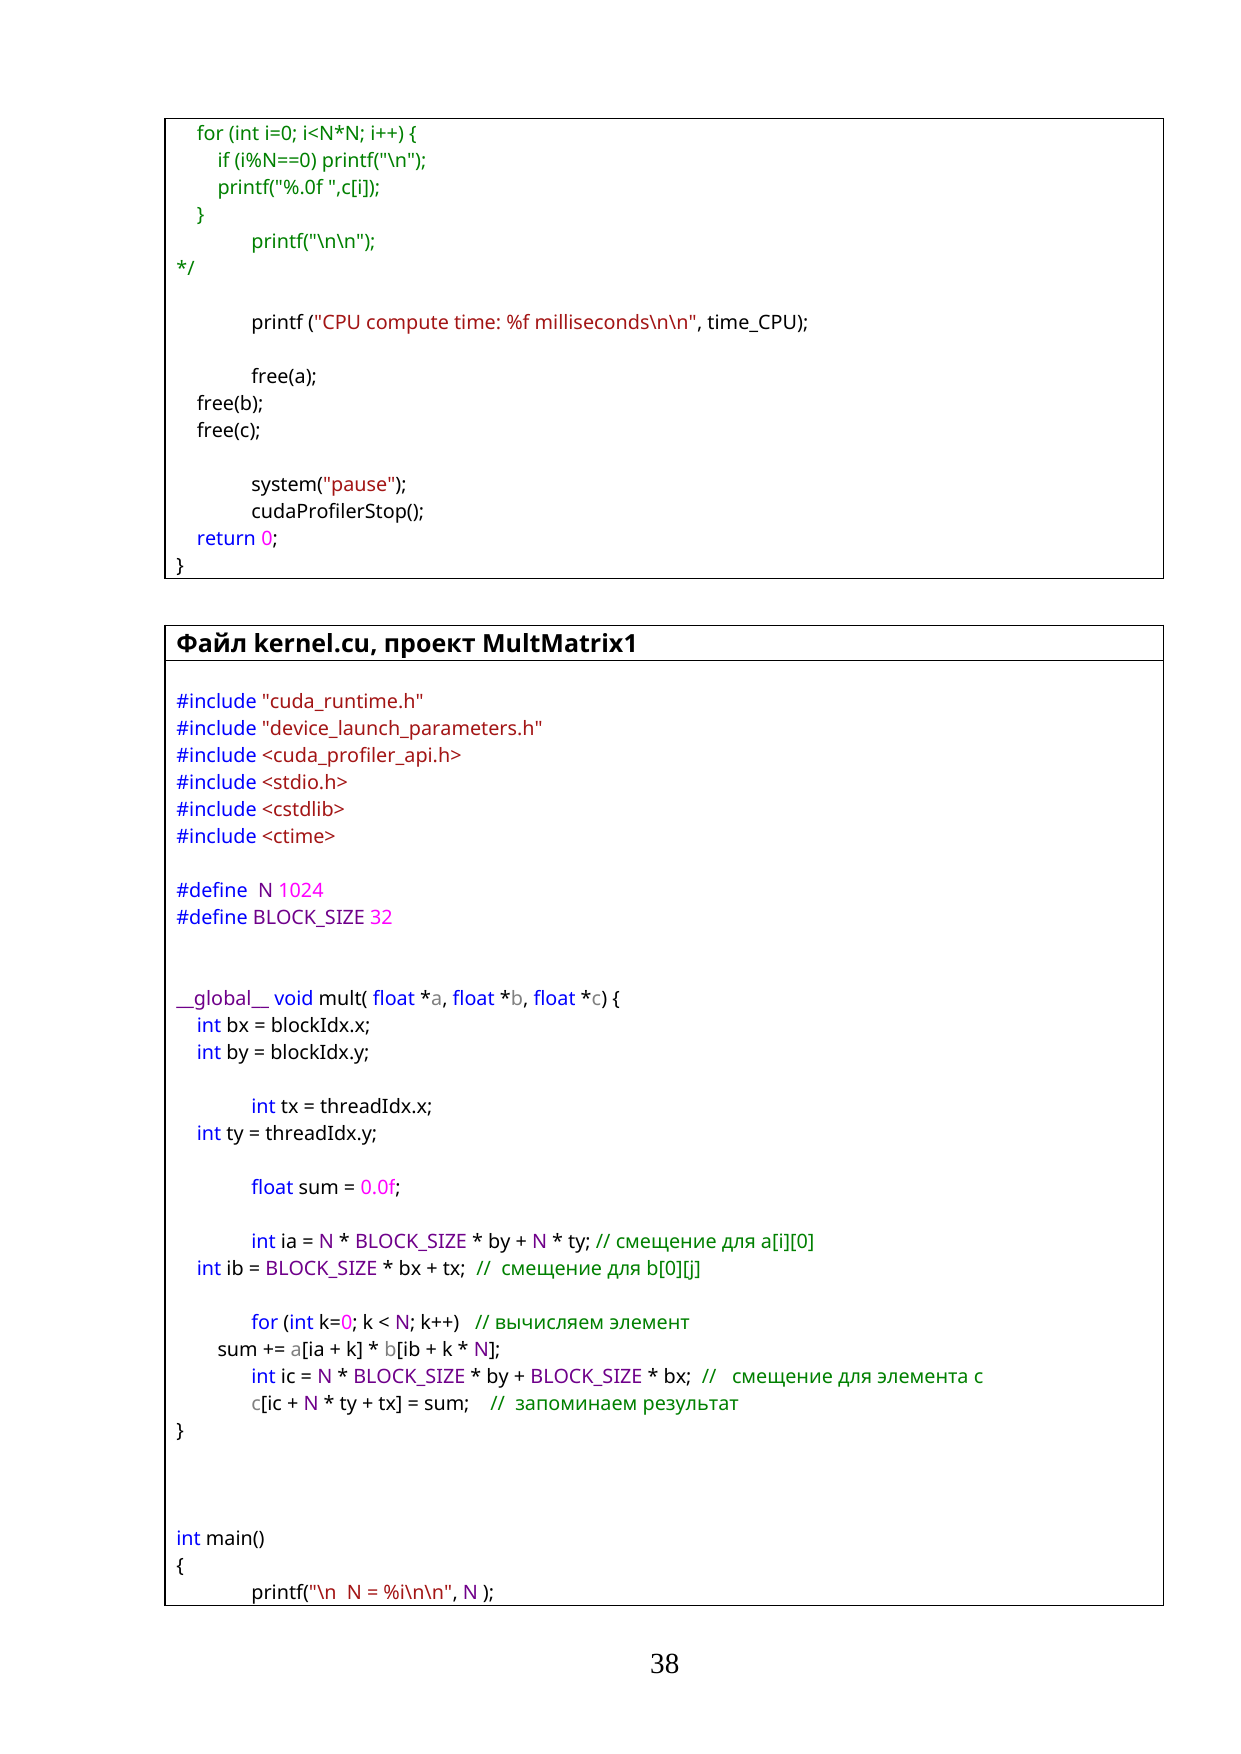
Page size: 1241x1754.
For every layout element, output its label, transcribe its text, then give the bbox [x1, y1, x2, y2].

table_header Файл kernel.cu, проект MultMatrix1 [166, 626, 1163, 659]
table_cell #include "cuda_runtime.h" #include "device_launch_parameters.h" #include <cuda_profiler_api.h> #include <stdio.h> #include <cstdlib> #include <ctime> #define N 1024 #define BLOCK_SIZE 32 __global__ void mult( float *a, float *b, float *c) { int bx = blockIdx.x; int by = blockIdx.y; int tx = threadIdx.x; int ty = threadIdx.y; float sum = 0.0f; int ia = N * BLOCK_SIZE * by + N * ty; // смещение для a[i][0] int ib = BLOCK_SIZE * bx + tx; // смещение для b[0][j] for (int k=0; k < N; k++) // вычисляем элемент sum += a[ia + k] * b[ib + k * N]; int ic = N * BLOCK_SIZE * by + BLOCK_SIZE * bx; // смещение для элемента c c[ic + N * ty + tx] = sum; // запоминаем результат } int main() { printf("\n N = %i\n\n", N ); [166, 661, 1163, 1605]
table_cell for (int i=0; i<N*N; i++) { if (i%N==0) printf("\n"); printf("%.0f ",c[i]); } printf("\n\n"); */ printf ("CPU compute time: %f milliseconds\n\n", time_CPU); free(a); free(b); free(c); system("pause"); cudaProfilerStop(); return 0; } [166, 119, 1163, 578]
